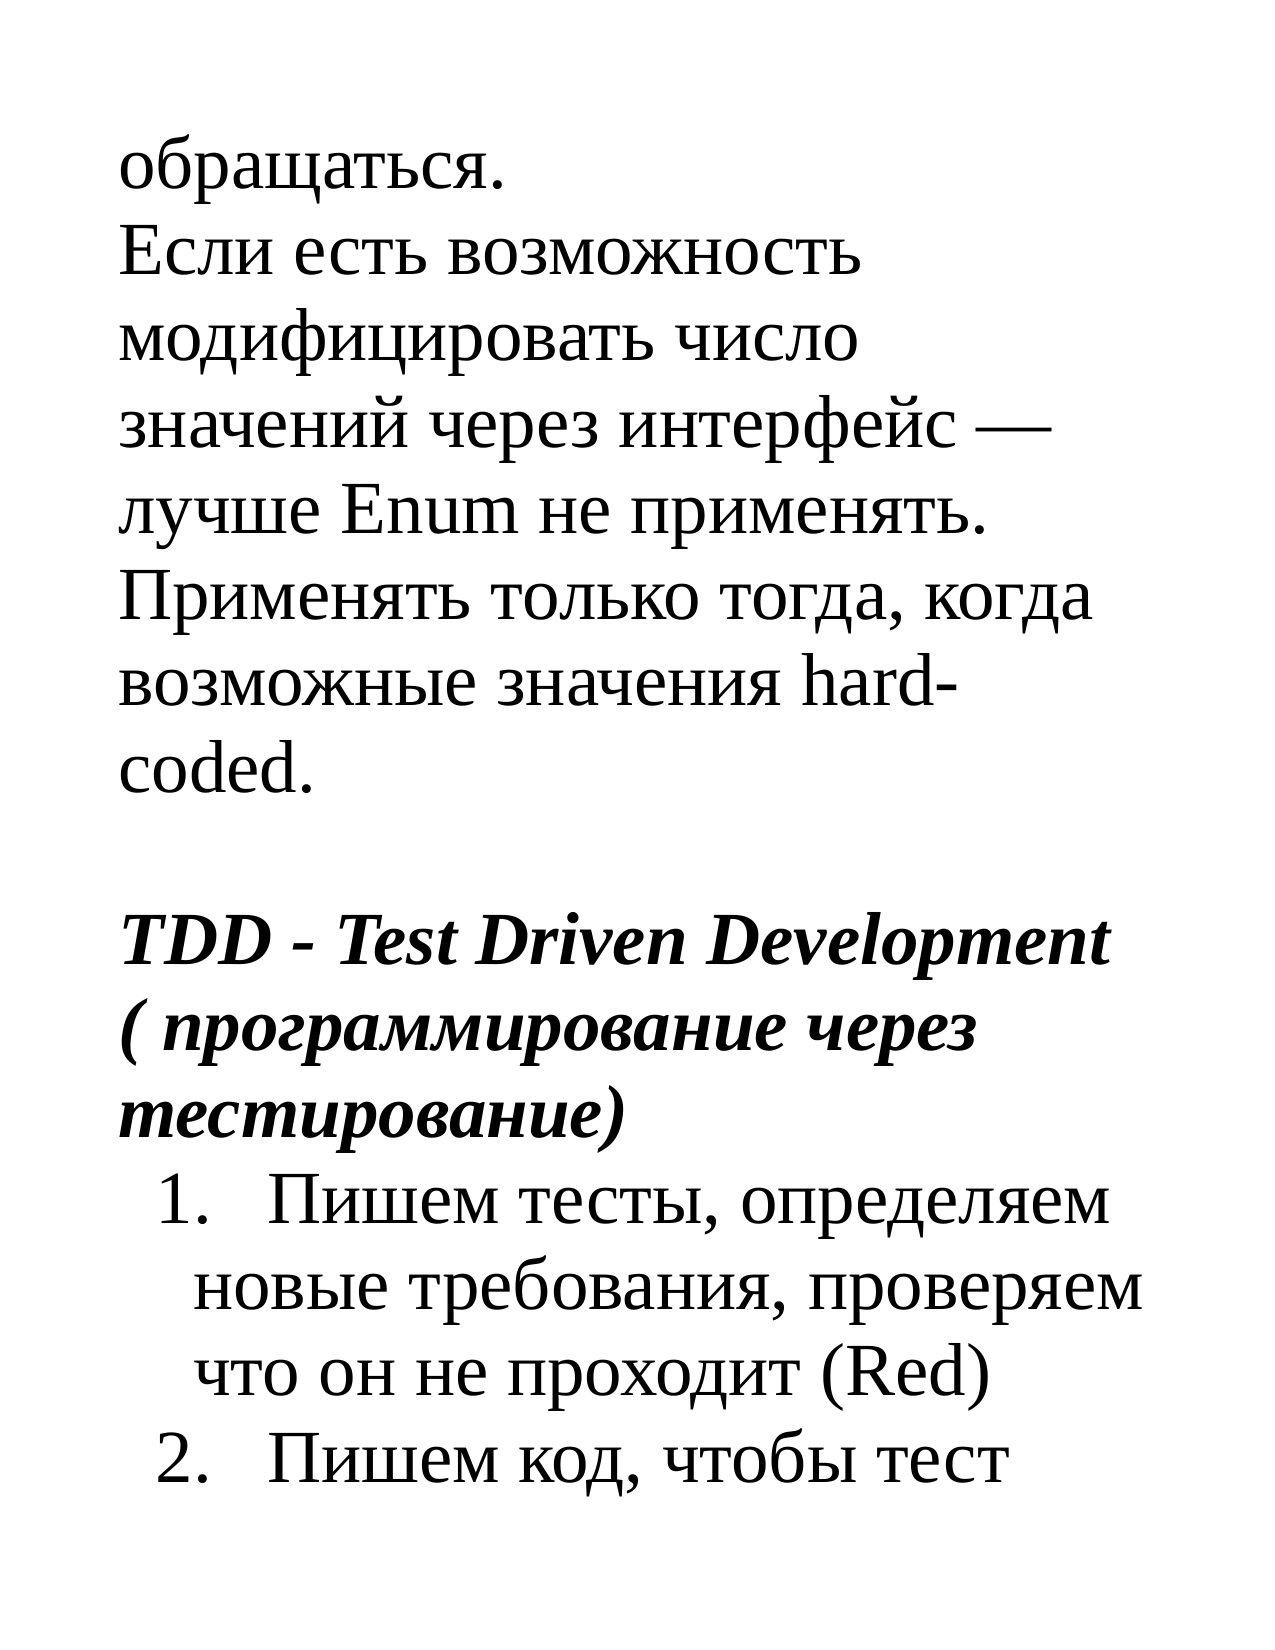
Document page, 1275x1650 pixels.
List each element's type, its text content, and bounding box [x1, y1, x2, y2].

text Если есть возможность модифицировать число значений через интерфейс — лучше Enum не применять. Применять только тогда, когда возможные значения hard-coded. [118, 204, 1157, 808]
text обращаться. [118, 118, 1157, 204]
list Пишем код, чтобы тест [156, 1412, 1157, 1498]
list Пишем тесты, определяем новые требования, проверяем что он не проходит (Red) [156, 1153, 1157, 1412]
text ( программирование через тестирование) [118, 981, 1157, 1153]
text TDD - Test Driven Development [118, 894, 1157, 981]
